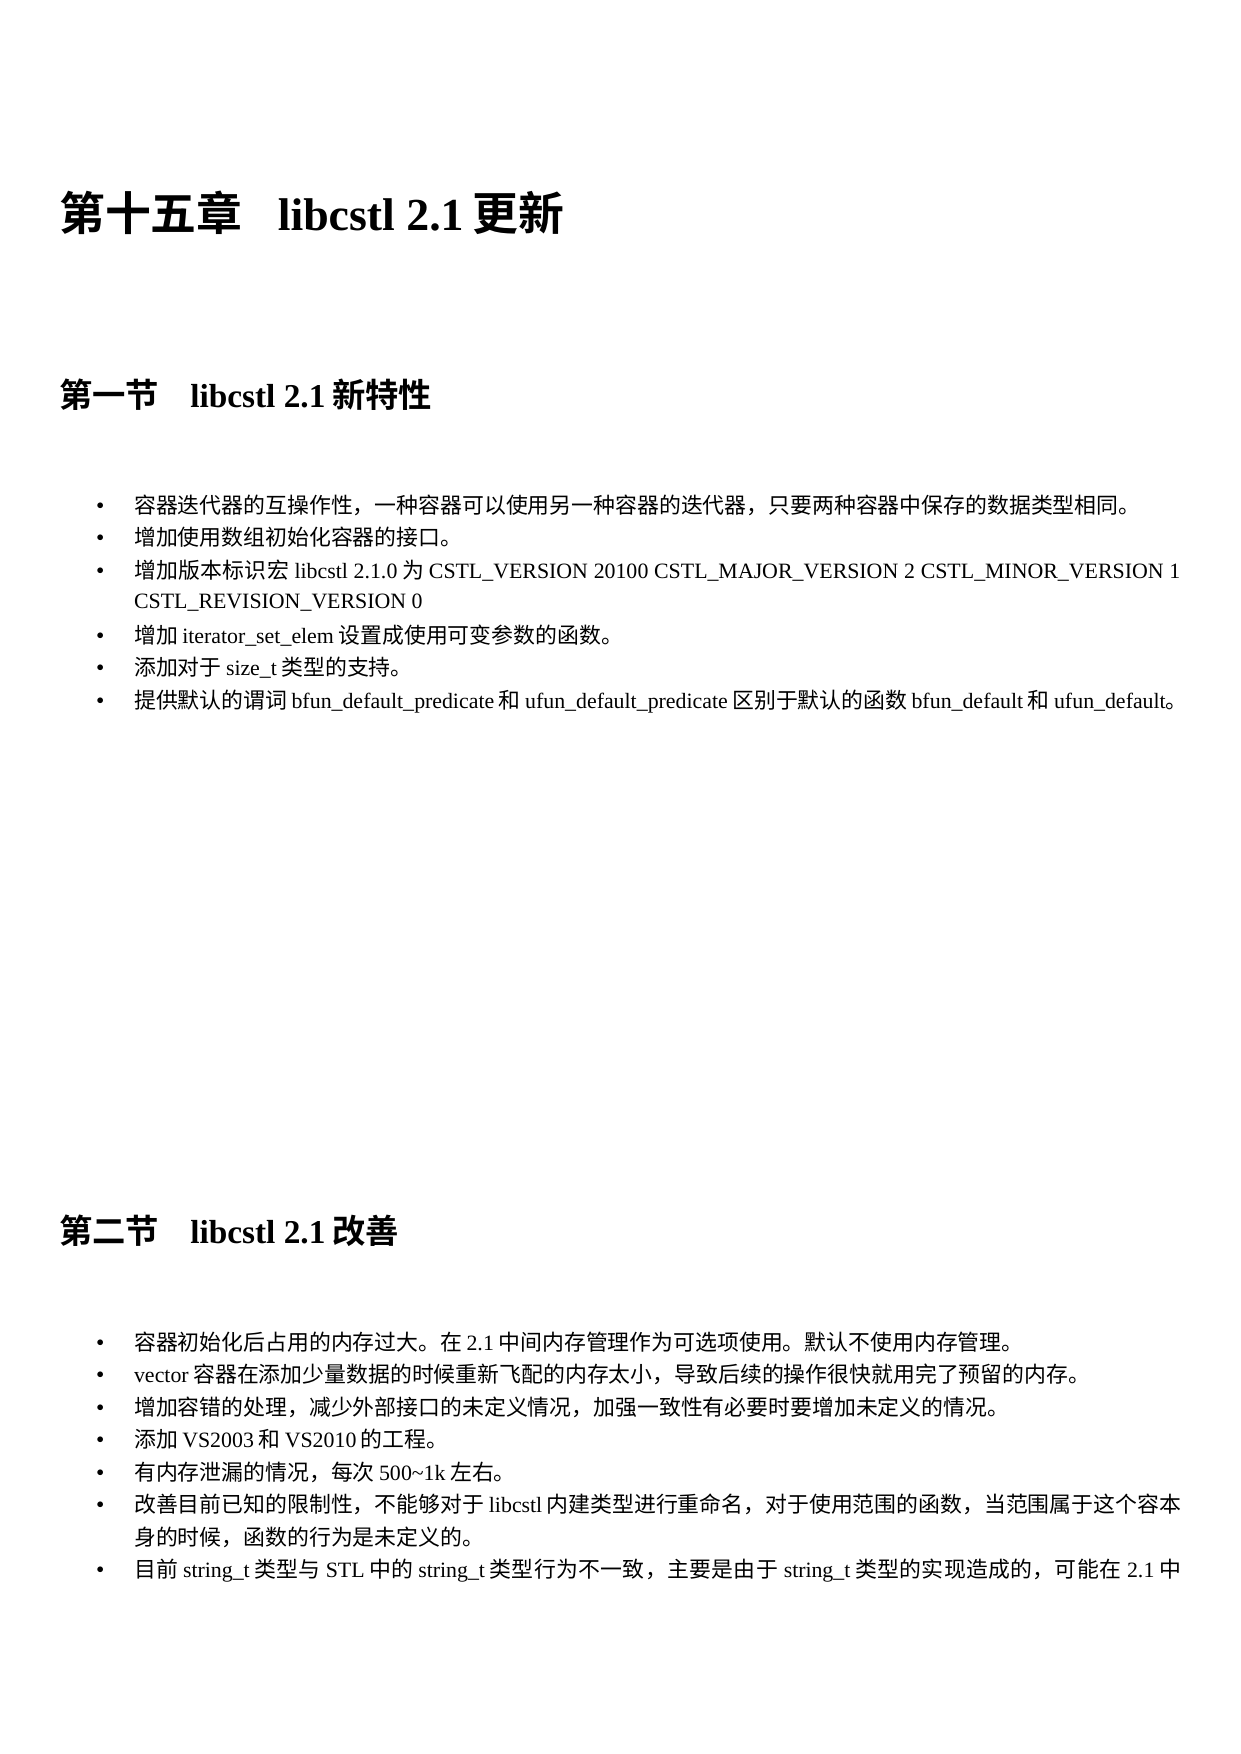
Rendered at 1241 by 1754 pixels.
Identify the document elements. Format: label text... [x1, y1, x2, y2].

list 目前string_t类型与STL中的string_t类型行为不一致，主要是由于string_t类型的实现造成的，可能在2.1中 [96, 1552, 1181, 1584]
list 增加iterator_set_elem设置成使用可变参数的函数。 [96, 617, 1181, 650]
list 容器迭代器的互操作性，一种容器可以使用另一种容器的迭代器，只要两种容器中保存的数据类型相同。 [96, 487, 1181, 520]
list 增加容错的处理，减少外部接口的未定义情况，加强一致性有必要时要增加未定义的情况。 [96, 1389, 1181, 1422]
list 增加使用数组初始化容器的接口。 [96, 520, 1181, 552]
list 添加VS2003和VS2010的工程。 [96, 1422, 1181, 1454]
subtitle libcstl 2.1新特性 [59, 360, 1181, 425]
list 改善目前已知的限制性，不能够对于libcstl内建类型进行重命名，对于使用范围的函数，当范围属于这个容本身的时候，函数的行为是未定义的。 [96, 1487, 1181, 1552]
list vector容器在添加少量数据的时候重新飞配的内存太小，导致后续的操作很快就用完了预留的内存。 [96, 1357, 1181, 1389]
list 容器初始化后占用的内存过大。在2.1中间内存管理作为可选项使用。默认不使用内存管理。 [96, 1324, 1181, 1357]
list 有内存泄漏的情况，每次500~1k左右。 [96, 1454, 1181, 1487]
subtitle libcstl 2.1更新 [59, 162, 1181, 259]
list 添加对于size_t类型的支持。 [96, 650, 1181, 682]
list 提供默认的谓词bfun_default_predicate和ufun_default_predicate区别于默认的函数bfun_default和ufun_default。 [96, 682, 1181, 715]
subtitle libcstl 2.1改善 [59, 1197, 1181, 1262]
list 增加版本标识宏libcstl 2.1.0为CSTL_VERSION 20100 CSTL_MAJOR_VERSION 2 CSTL_MINOR_VERSION 1 CSTL_REVISION_VERSION 0 [96, 552, 1181, 617]
